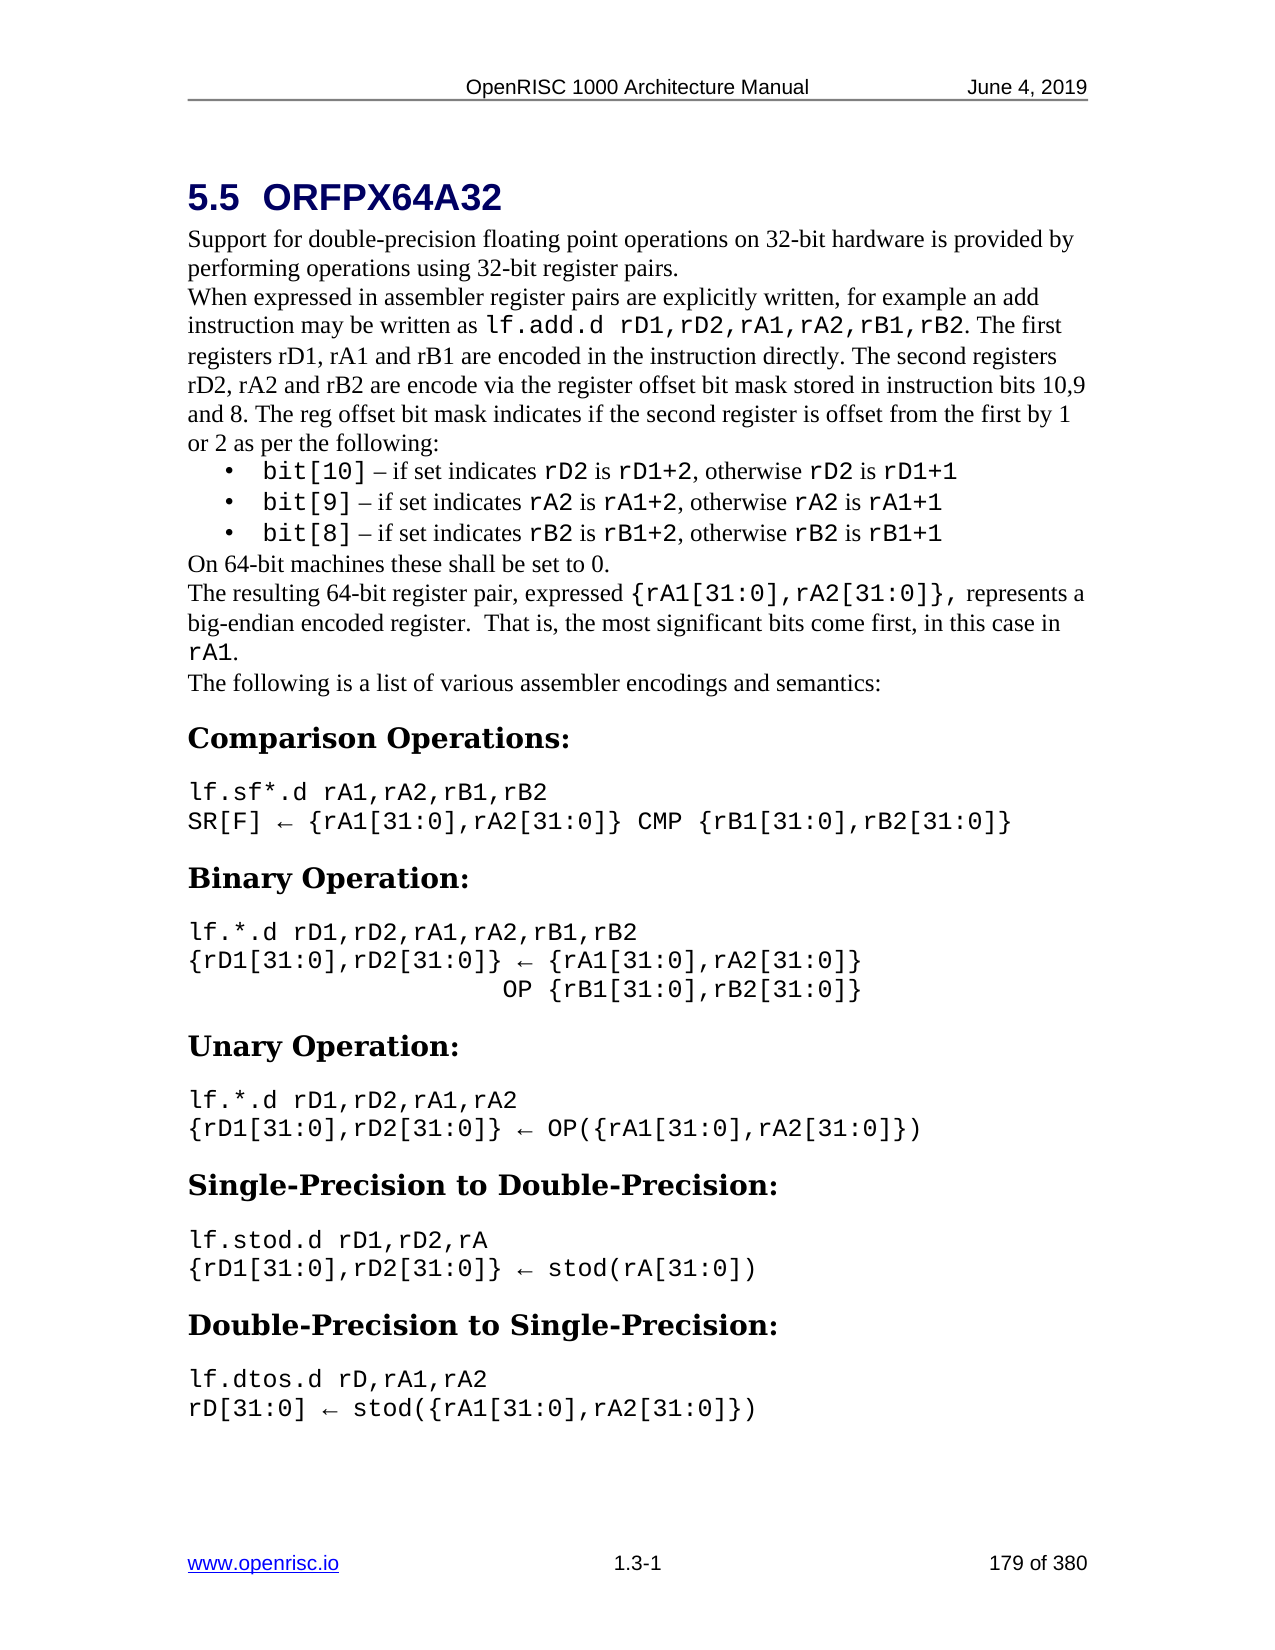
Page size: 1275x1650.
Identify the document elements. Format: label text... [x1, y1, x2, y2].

list bit[8] – if set indicates rB2 is rB1+2, otherwise rB2 is rB1+1 [225, 518, 1087, 549]
text {rD1[31:0],rD2[31:0]} ← stod(rA[31:0]) [187, 1256, 1087, 1284]
text When expressed in assembler register pairs are explicitly written, for example an add instruction may be written as lf.add.d rD1,rD2,rA1,rA2,rB1,rB2. The first registers rD1, rA1 and rB1 are encoded in the instruction directly. The second registers rD2, rA2 and rB2 are encode via the register offset bit mask stored in instruction bits 10,9 and 8. The reg offset bit mask indicates if the second register is offset from the first by 1 or 2 as per the following: [187, 282, 1087, 456]
text lf.sf*.d rA1,rA2,rB1,rB2 [187, 780, 1087, 808]
text The following is a list of various assembler encodings and semantics: [187, 668, 1087, 697]
text OP {rB1[31:0],rB2[31:0]} [187, 976, 1087, 1004]
text SR[F] ← {rA1[31:0],rA2[31:0]} CMP {rB1[31:0],rB2[31:0]} [187, 808, 1087, 837]
text rD[31:0] ← stod({rA1[31:0],rA2[31:0]}) [187, 1395, 1087, 1424]
text Unary Operation: [187, 1029, 1087, 1063]
text Comparison Operations: [187, 722, 1087, 755]
text lf.stod.d rD1,rD2,rA [187, 1227, 1087, 1256]
text lf.*.d rD1,rD2,rA1,rA2 [187, 1088, 1087, 1116]
text Single-Precision to Double-Precision: [187, 1169, 1087, 1202]
text Double-Precision to Single-Precision: [187, 1309, 1087, 1342]
text Binary Operation: [187, 862, 1087, 894]
list bit[10] – if set indicates rD2 is rD1+2, otherwise rD2 is rD1+1 [225, 456, 1087, 487]
text lf.dtos.d rD,rA1,rA2 [187, 1367, 1087, 1395]
subtitle ORFPX64A32 [187, 175, 1087, 218]
text The resulting 64-bit register pair, expressed {rA1[31:0],rA2[31:0]}, represents a big-endian encoded register. That is, the most significant bits come first, in this case in rA1. [187, 578, 1087, 668]
text On 64-bit machines these shall be set to 0. [187, 549, 1087, 578]
text Support for double-precision floating point operations on 32-bit hardware is provided by performing operations using 32-bit register pairs. [187, 224, 1087, 282]
text lf.*.d rD1,rD2,rA1,rA2,rB1,rB2 [187, 919, 1087, 948]
list bit[9] – if set indicates rA2 is rA1+2, otherwise rA2 is rA1+1 [225, 487, 1087, 518]
text {rD1[31:0],rD2[31:0]} ← {rA1[31:0],rA2[31:0]} [187, 948, 1087, 976]
text {rD1[31:0],rD2[31:0]} ← OP({rA1[31:0],rA2[31:0]}) [187, 1116, 1087, 1144]
